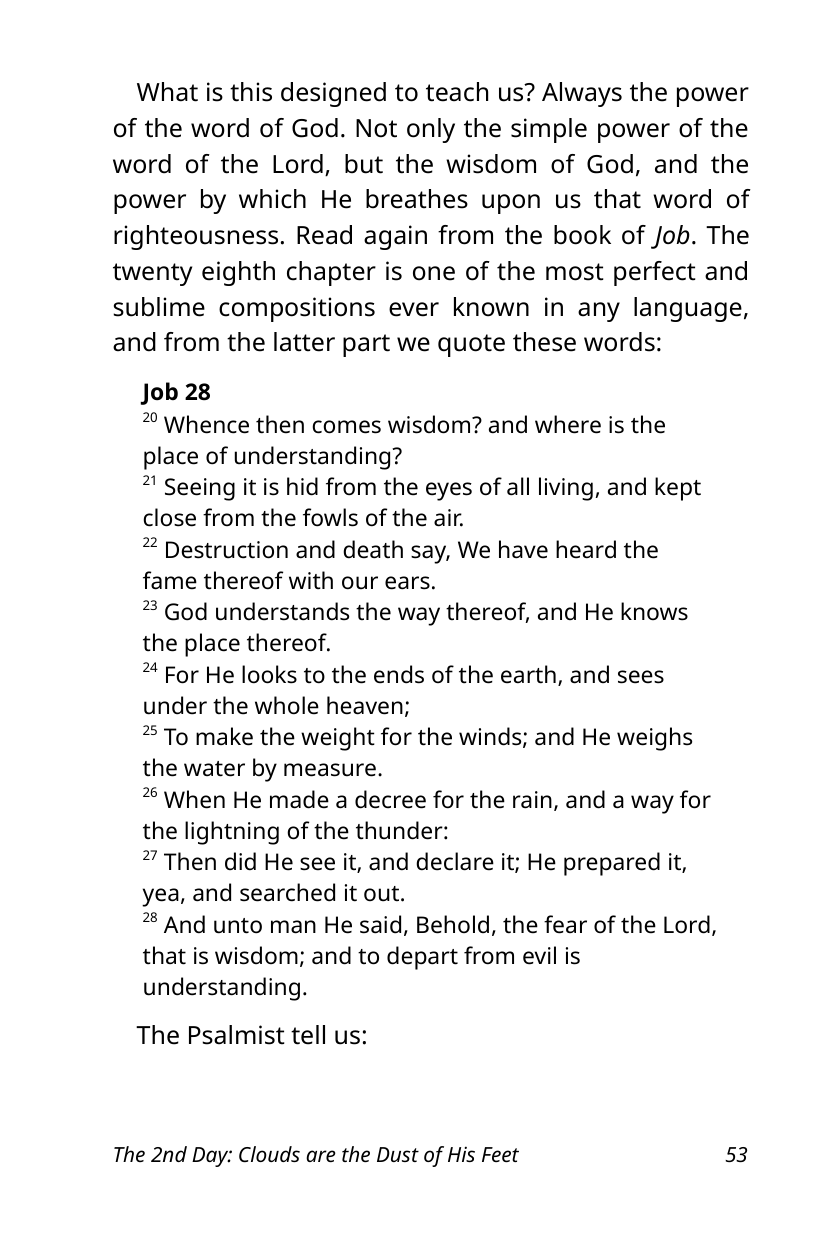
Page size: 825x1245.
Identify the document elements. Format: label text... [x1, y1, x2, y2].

text 25 To make the weight for the winds; and He weighs the water by measure. [142, 721, 720, 783]
text The Psalmist tell us: [112, 1017, 750, 1051]
text 27 Then did He see it, and declare it; He prepared it, yea, and searched it out. [142, 846, 720, 908]
text 26 When He made a decree for the rain, and a way for the lightning of the thunder: [142, 783, 720, 846]
text 23 God understands the way thereof, and He knows the place thereof. [142, 596, 720, 658]
text 21 Seeing it is hid from the eyes of all living, and kept close from the fowls of the air. [142, 471, 720, 533]
text 22 Destruction and death say, We have heard the fame thereof with our ears. [142, 533, 720, 596]
text 20 Whence then comes wisdom? and where is the place of understanding? [142, 408, 720, 471]
text What is this designed to teach us? Always the power of the word of God. Not only the simple power of the word of the Lord, but the wisdom of God, and the power by which He breathes upon us that word of righteousness. Read again from the book of Job. The twenty eighth chapter is one of the most perfect and sublime compositions ever known in any language, and from the latter part we quote these words: [112, 75, 750, 359]
text Job 28 [142, 376, 750, 407]
text 28 And unto man He said, Behold, the fear of the Lord, that is wisdom; and to depart from evil is understanding. [142, 908, 720, 1002]
text 24 For He looks to the ends of the earth, and sees under the whole heaven; [142, 658, 720, 721]
